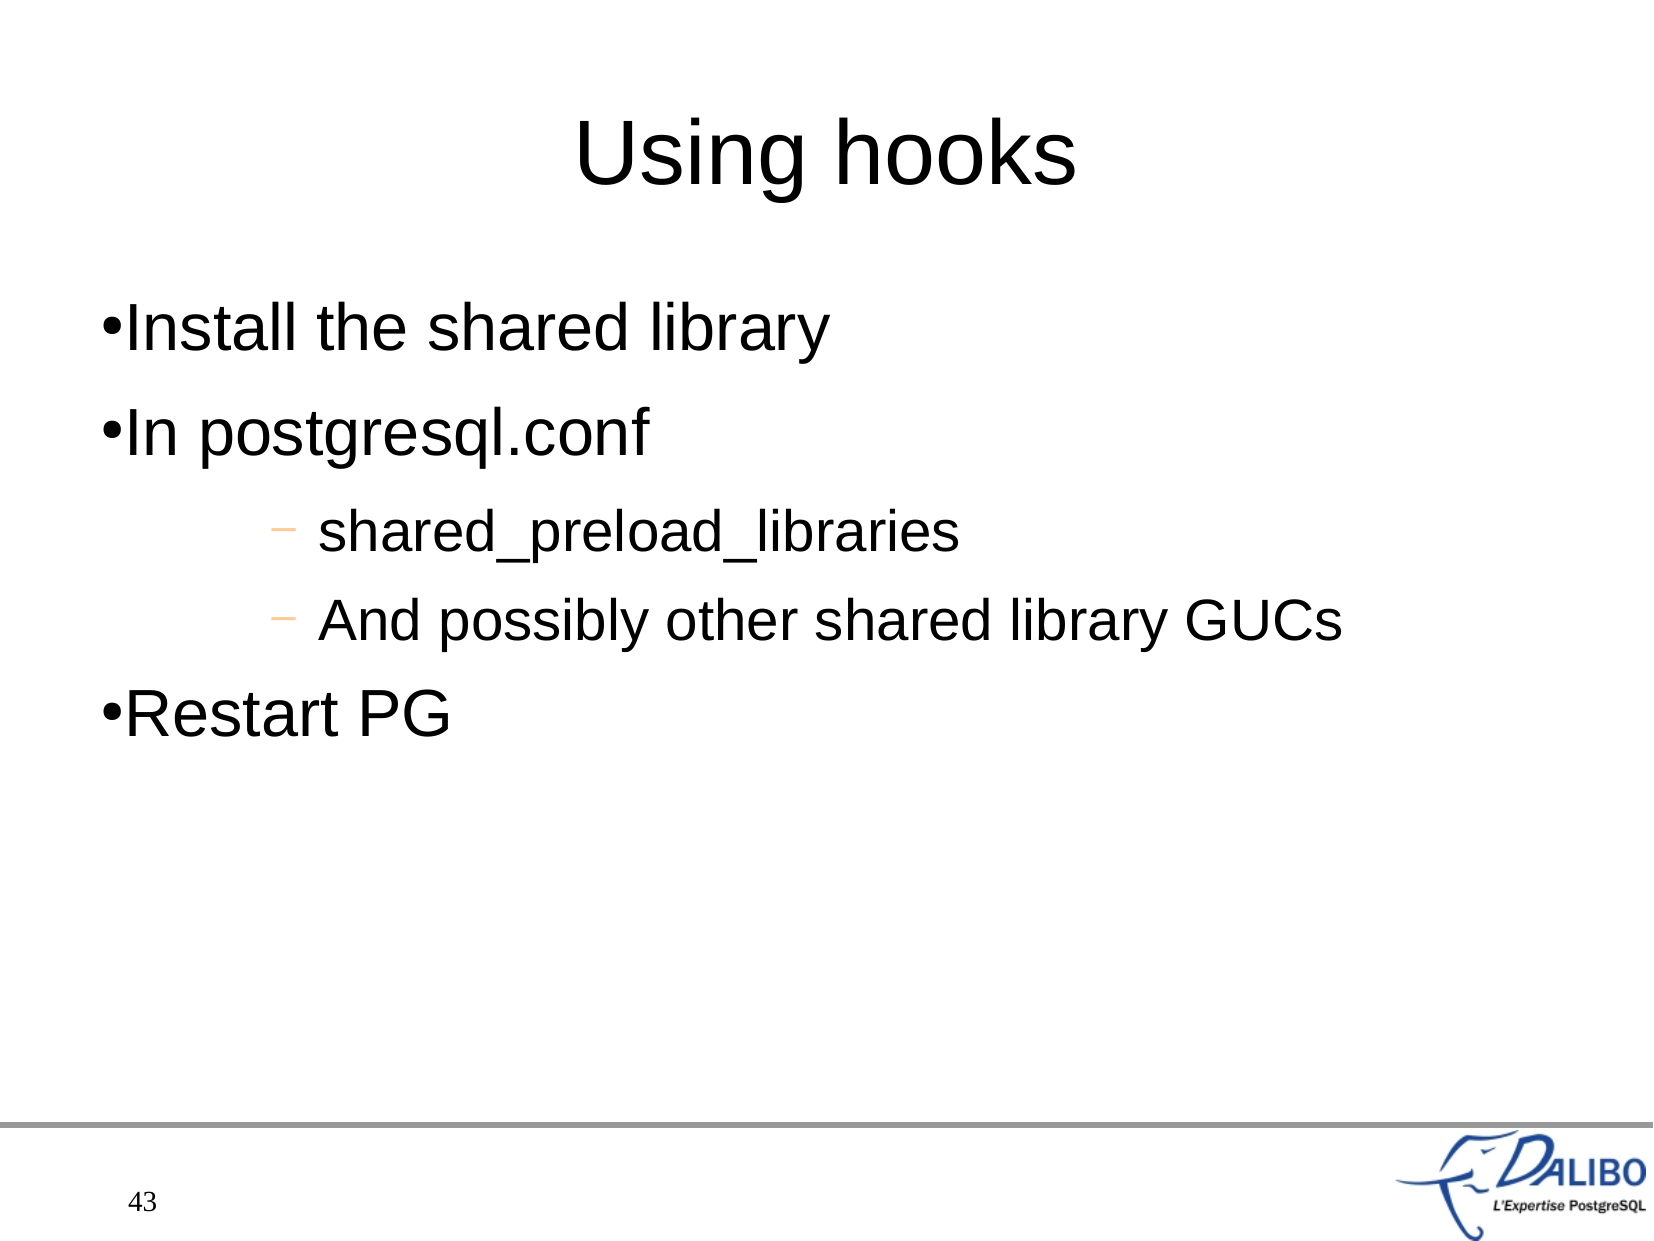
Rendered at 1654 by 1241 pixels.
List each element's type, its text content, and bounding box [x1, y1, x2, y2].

picture [1395, 1130, 1646, 1241]
list Install the shared library In postgresql.conf shared_preload_libraries And possibly other shared library GUCs Restart PG [82, 290, 1571, 1109]
title Using hooks [82, 49, 1571, 257]
